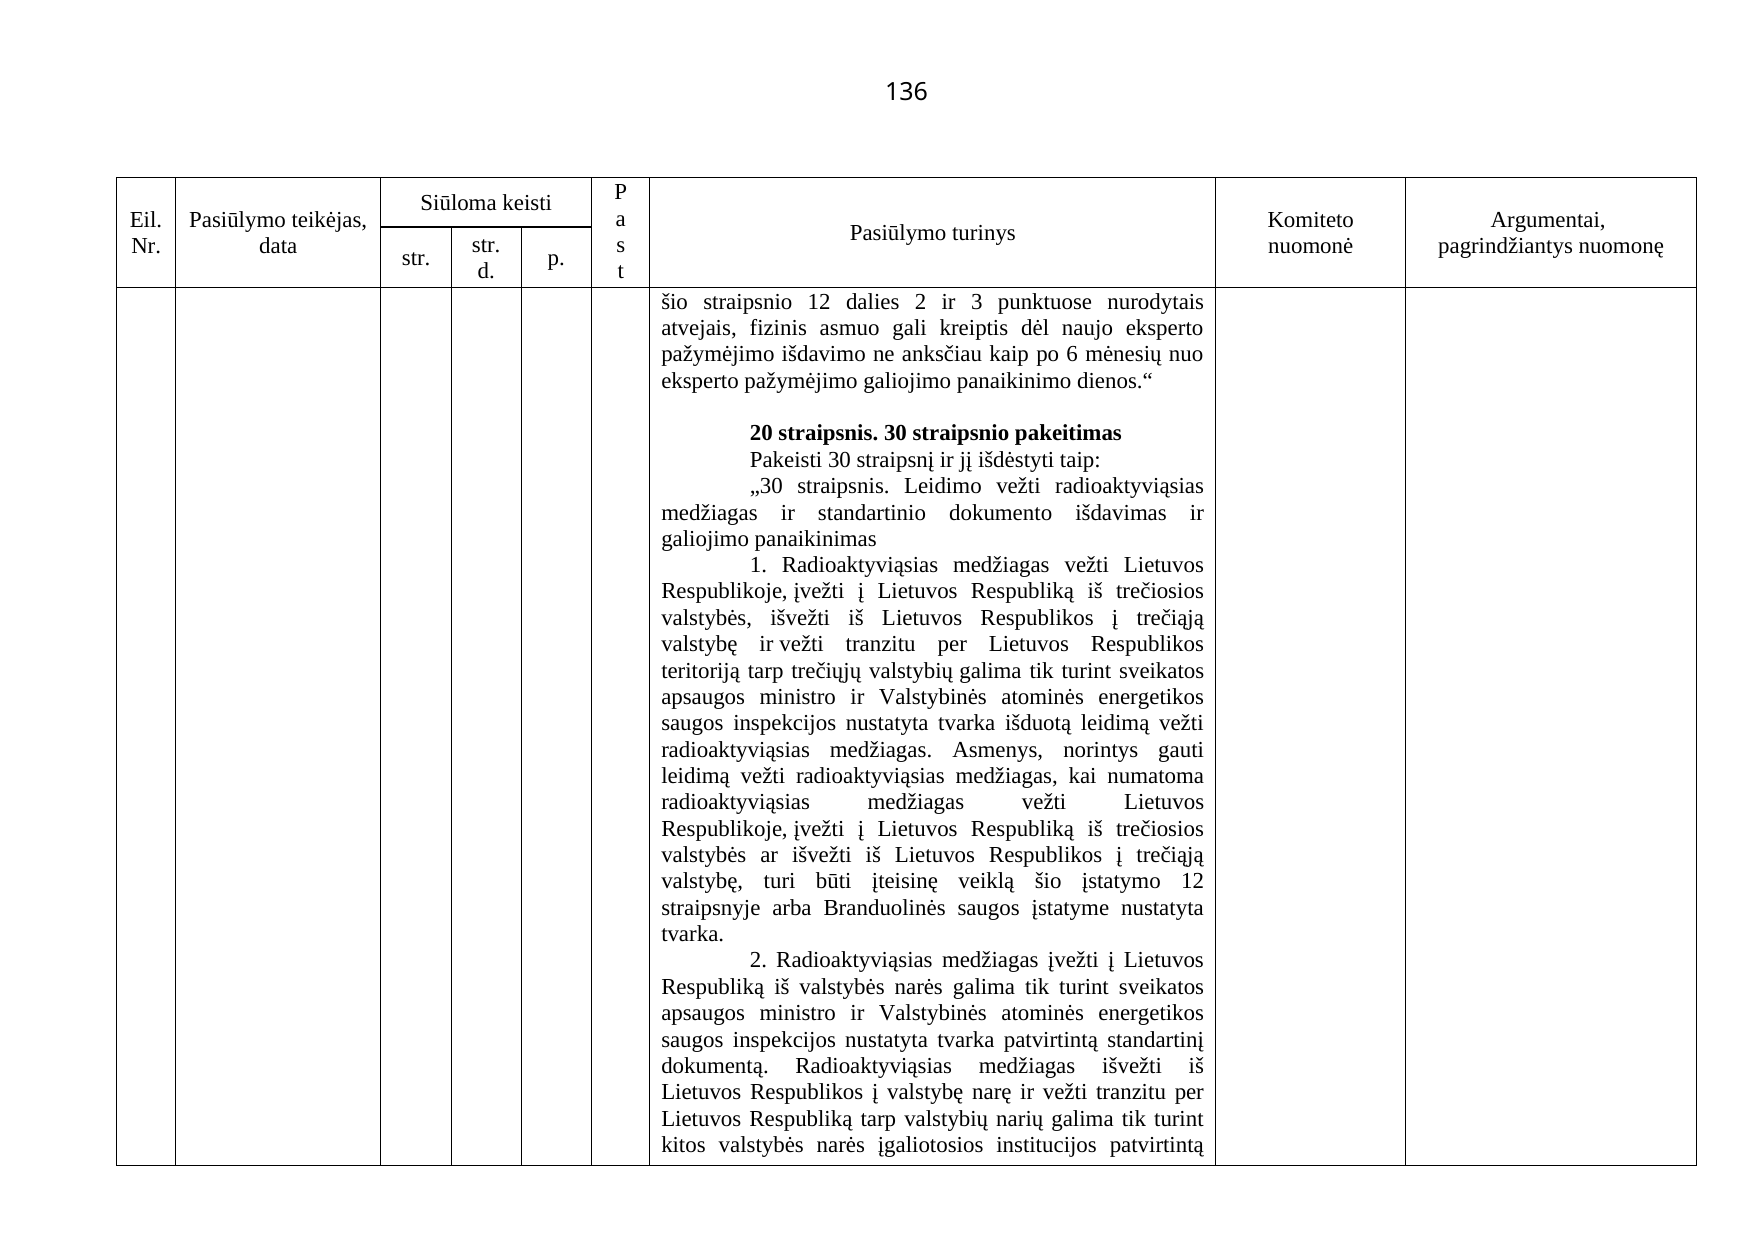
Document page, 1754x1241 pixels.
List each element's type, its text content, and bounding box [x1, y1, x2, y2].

table_cell [522, 288, 591, 1165]
table_cell [117, 288, 175, 1165]
table_cell [452, 288, 521, 1165]
table_cell [176, 288, 380, 1165]
table_cell [381, 288, 451, 1165]
table_header Komiteto nuomonė [1216, 178, 1405, 287]
table_cell šio straipsnio 12 dalies 2 ir 3 punktuose nurodytais atvejais, fizinis asmuo gali kreiptis dėl naujo eksperto pažymėjimo išdavimo ne anksčiau kaip po 6 mėnesių nuo eksperto pažymėjimo galiojimo panaikinimo dienos.“ 20 straipsnis. 30 straipsnio pakeitimas Pakeisti 30 straipsnį ir jį išdėstyti taip: „30 straipsnis. Leidimo vežti radioaktyviąsias medžiagas ir standartinio dokumento išdavimas ir galiojimo panaikinimas 1. Radioaktyviąsias medžiagas vežti Lietuvos Respublikoje, įvežti į Lietuvos Respubliką iš trečiosios valstybės, išvežti iš Lietuvos Respublikos į trečiąją valstybę ir vežti tranzitu per Lietuvos Respublikos teritoriją tarp trečiųjų valstybių galima tik turint sveikatos apsaugos ministro ir Valstybinės atominės energetikos saugos inspekcijos nustatyta tvarka išduotą leidimą vežti radioaktyviąsias medžiagas. Asmenys, norintys gauti leidimą vežti radioaktyviąsias medžiagas, kai numatoma radioaktyviąsias medžiagas vežti Lietuvos Respublikoje, įvežti į Lietuvos Respubliką iš trečiosios valstybės ar išvežti iš Lietuvos Respublikos į trečiąją valstybę, turi būti įteisinę veiklą šio įstatymo 12 straipsnyje arba Branduolinės saugos įstatyme nustatyta tvarka. 2. Radioaktyviąsias medžiagas įvežti į Lietuvos Respubliką iš valstybės narės galima tik turint sveikatos apsaugos ministro ir Valstybinės atominės energetikos saugos inspekcijos nustatyta tvarka patvirtintą standartinį dokumentą. Radioaktyviąsias medžiagas išvežti iš Lietuvos Respublikos į valstybę narę ir vežti tranzitu per Lietuvos Respubliką tarp valstybių narių galima tik turint kitos valstybės narės įgaliotosios institucijos patvirtintą [650, 288, 1215, 1165]
table_cell [1406, 288, 1696, 1165]
table_header Pasiūlymo turinys [650, 178, 1215, 287]
table_cell [1216, 288, 1405, 1165]
table_header Pasiūlymo teikėjas, data [176, 178, 380, 287]
table_cell str. d. [452, 228, 521, 287]
table_header Pastabos [592, 178, 649, 287]
table_cell [592, 288, 649, 1165]
table_header Argumentai, pagrindžiantys nuomonę [1406, 178, 1696, 287]
table_header Eil. Nr. [117, 178, 175, 287]
table_cell str. [381, 228, 451, 287]
table_header Siūloma keisti [381, 178, 591, 226]
table_cell p. [522, 228, 591, 287]
